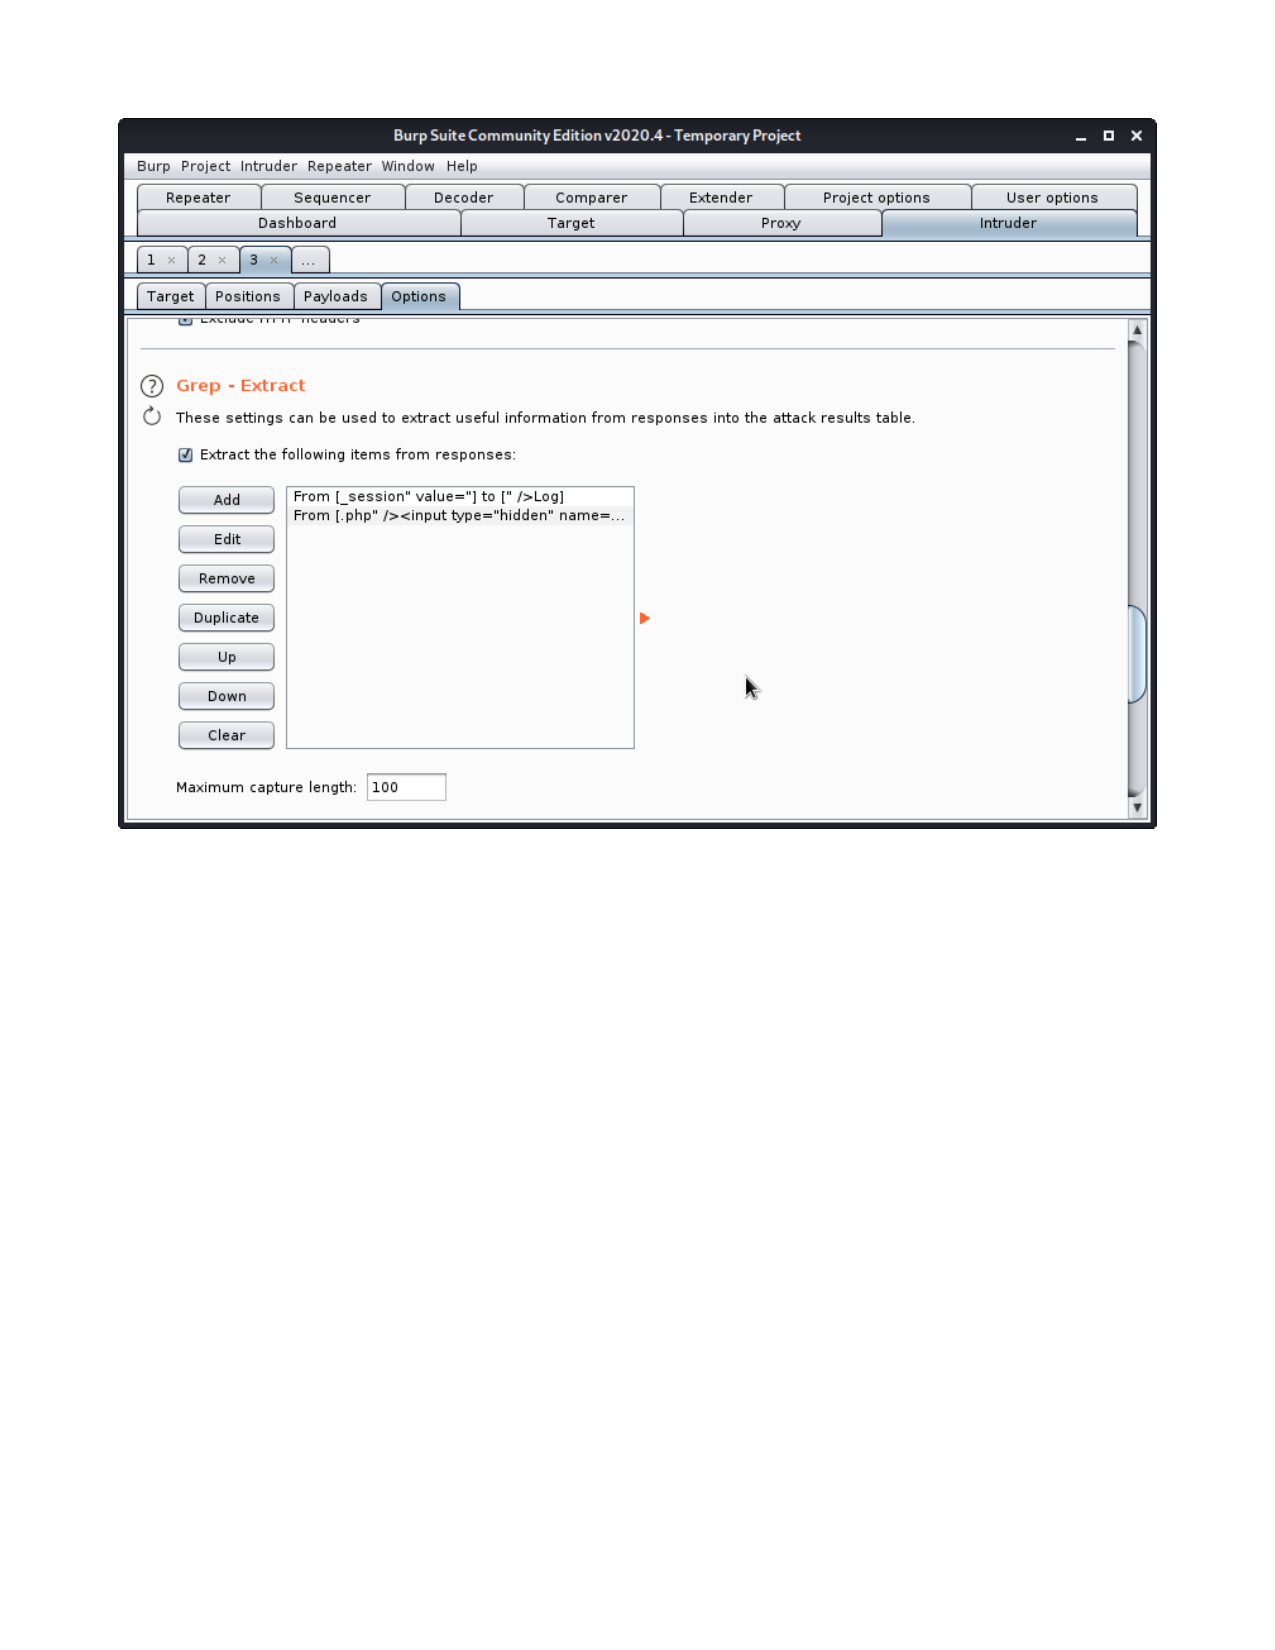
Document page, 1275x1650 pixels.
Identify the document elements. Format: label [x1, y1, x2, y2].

picture [118, 118, 1157, 829]
